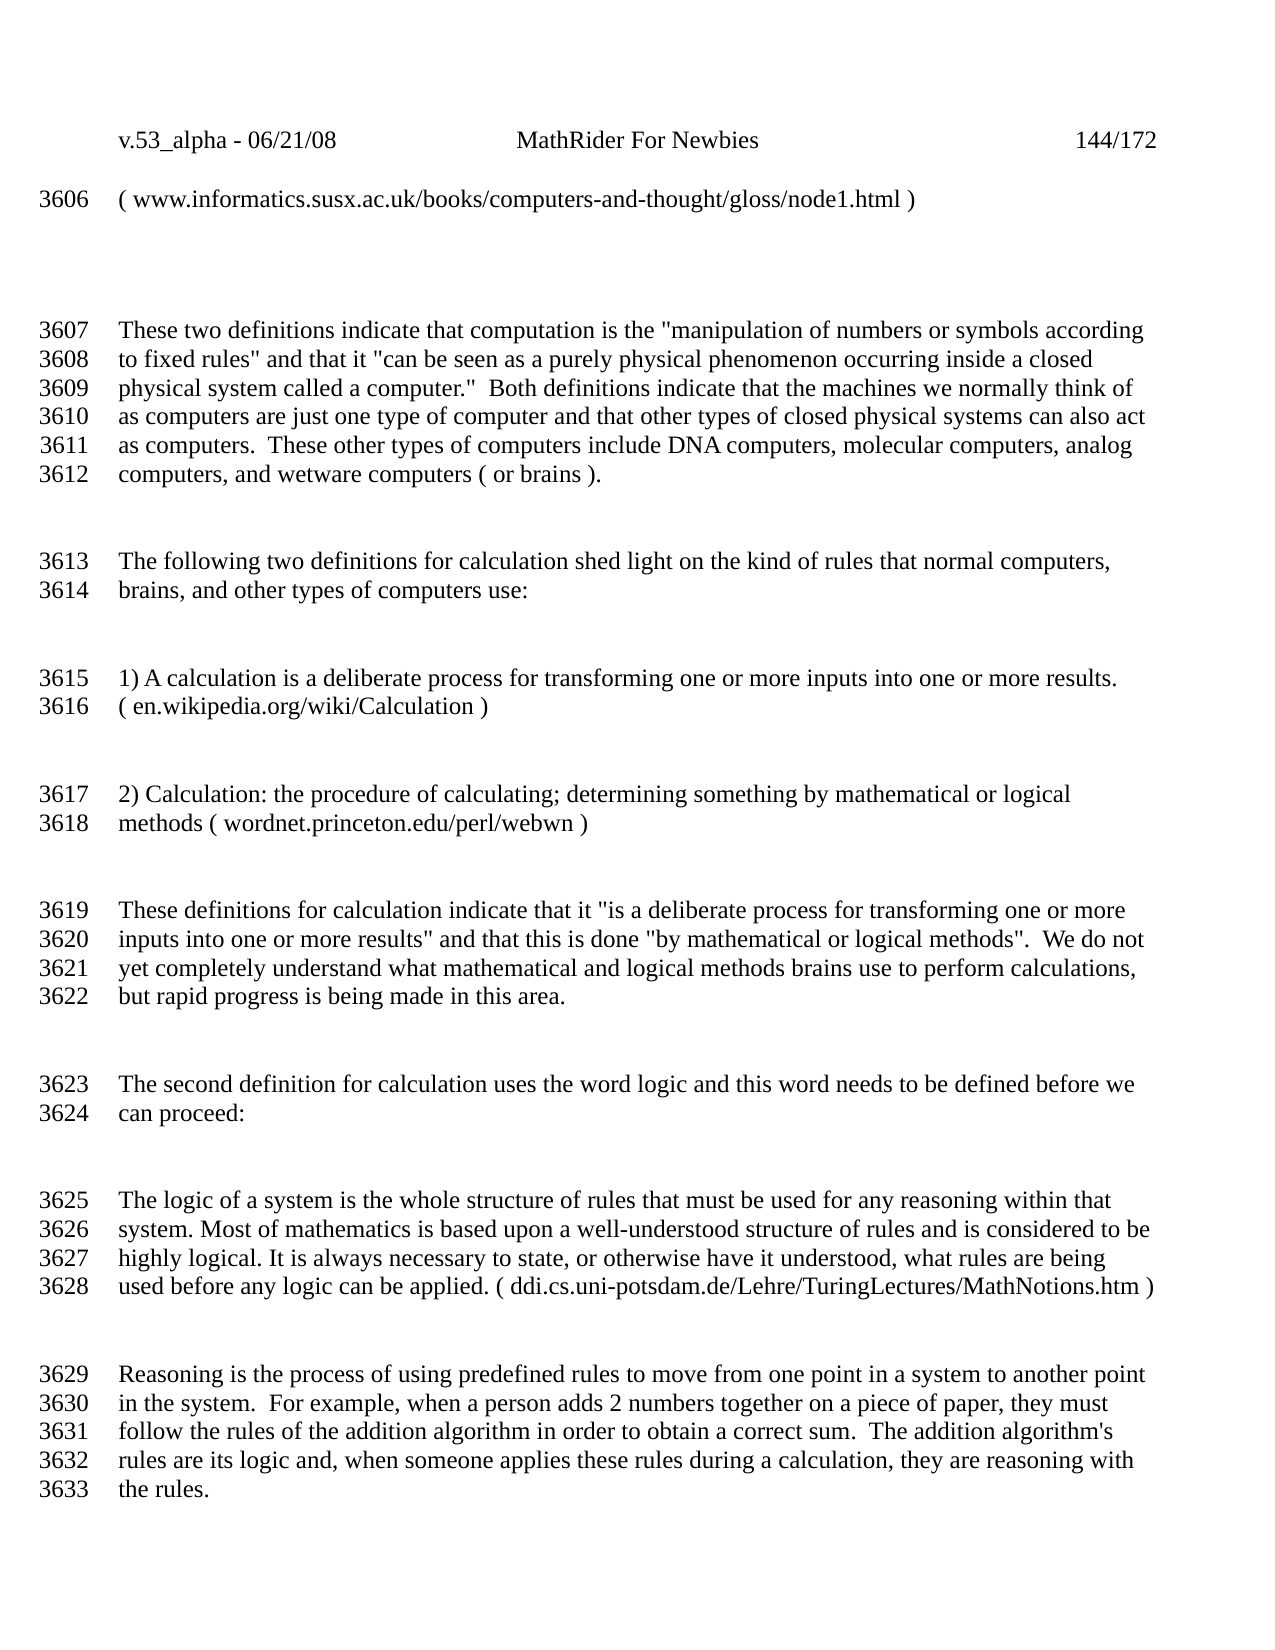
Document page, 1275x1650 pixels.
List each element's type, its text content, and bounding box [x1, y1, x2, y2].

text These definitions for calculation indicate that it "is a deliberate process for transforming one or more inputs into one or more results" and that this is done "by mathematical or logical methods". We do not yet completely understand what mathematical and logical methods brains use to perform calculations, but rapid progress is being made in this area. [118, 895, 1157, 1010]
text These two definitions indicate that computation is the "manipulation of numbers or symbols according to fixed rules" and that it "can be seen as a purely physical phenomenon occurring inside a closed physical system called a computer." Both definitions indicate that the machines we normally think of as computers are just one type of computer and that other types of closed physical systems can also act as computers. These other types of computers include DNA computers, molecular computers, analog computers, and wetware computers ( or brains ). [118, 315, 1157, 488]
text The logic of a system is the whole structure of rules that must be used for any reasoning within that system. Most of mathematics is based upon a well-understood structure of rules and is considered to be highly logical. It is always necessary to state, or otherwise have it understood, what rules are being used before any logic can be applied. ( ddi.cs.uni-potsdam.de/Lehre/TuringLectures/MathNotions.htm ) [118, 1185, 1157, 1300]
text 1) A calculation is a deliberate process for transforming one or more inputs into one or more results. ( en.wikipedia.org/wiki/Calculation ) [118, 663, 1157, 720]
text The second definition for calculation uses the word logic and this word needs to be defined before we can proceed: [118, 1069, 1157, 1126]
text Reasoning is the process of using predefined rules to move from one point in a system to another point in the system. For example, when a person adds 2 numbers together on a piece of paper, they must follow the rules of the addition algorithm in order to obtain a correct sum. The addition algorithm's rules are its logic and, when someone applies these rules during a calculation, they are reasoning with the rules. [118, 1359, 1157, 1503]
text ( www.informatics.susx.ac.uk/books/computers-and-thought/gloss/node1.html ) [118, 184, 1157, 213]
text The following two definitions for calculation shed light on the kind of rules that normal computers, brains, and other types of computers use: [118, 546, 1157, 604]
text 2) Calculation: the procedure of calculating; determining something by mathematical or logical methods ( wordnet.princeton.edu/perl/webwn ) [118, 779, 1157, 836]
